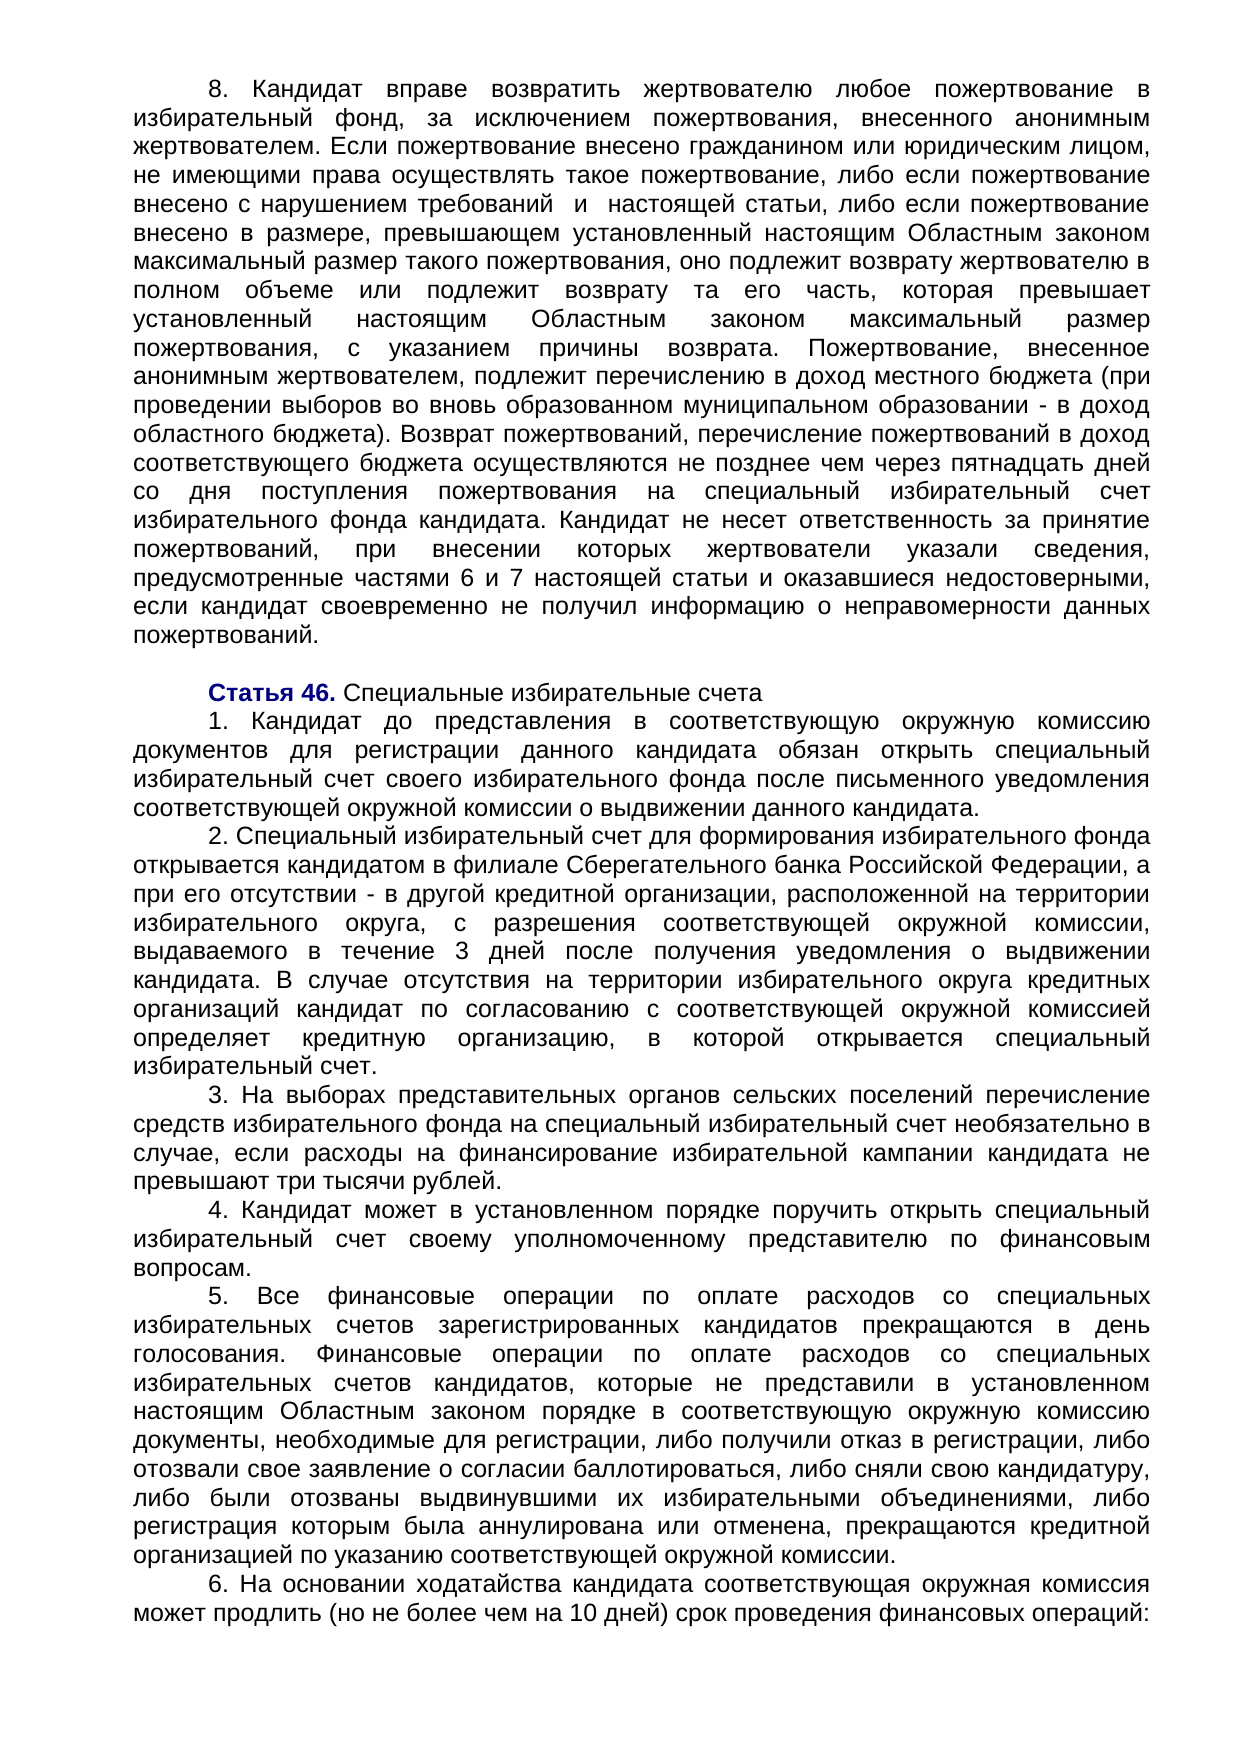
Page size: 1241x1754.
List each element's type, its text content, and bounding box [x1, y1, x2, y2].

text Статья 46. Специальные избирательные счета [208, 678, 1152, 706]
text 3. На выборах представительных органов сельских поселений перечисление средств избирательного фонда на специальный избирательный счет необязательно в случае, если расходы на финансирование избирательной кампании кандидата не превышают три тысячи рублей. [133, 1080, 1152, 1195]
text 1. Кандидат до представления в соответствующую окружную комиссию документов для регистрации данного кандидата обязан открыть специальный избирательный счет своего избирательного фонда после письменного уведомления соответствующей окружной комиссии о выдвижении данного кандидата. [133, 706, 1152, 821]
text 5. Все финансовые операции по оплате расходов со специальных избирательных счетов зарегистрированных кандидатов прекращаются в день голосования. Финансовые операции по оплате расходов со специальных избирательных счетов кандидатов, которые не представили в установленном настоящим Областным законом порядке в соответствующую окружную комиссию документы, необходимые для регистрации, либо получили отказ в регистрации, либо отозвали свое заявление о согласии баллотироваться, либо сняли свою кандидатуру, либо были отозваны выдвинувшими их избирательными объединениями, либо регистрация которым была аннулирована или отменена, прекращаются кредитной организацией по указанию соответствующей окружной комиссии. [133, 1281, 1152, 1569]
text 6. На основании ходатайства кандидата соответствующая окружная комиссия может продлить (но не более чем на 10 дней) срок проведения финансовых операций: [133, 1569, 1152, 1626]
text 2. Специальный избирательный счет для формирования избирательного фонда открывается кандидатом в филиале Сберегательного банка Российской Федерации, а при его отсутствии - в другой кредитной организации, расположенной на территории избирательного округа, с разрешения соответствующей окружной комиссии, выдаваемого в течение 3 дней после получения уведомления о выдвижении кандидата. В случае отсутствия на территории избирательного округа кредитных организаций кандидат по согласованию с соответствующей окружной комиссией определяет кредитную организацию, в которой открывается специальный избирательный счет. [133, 821, 1152, 1080]
text 4. Кандидат может в установленном порядке поручить открыть специальный избирательный счет своему уполномоченному представителю по финансовым вопросам. [133, 1195, 1152, 1281]
text 8. Кандидат вправе возвратить жертвователю любое пожертвование в избирательный фонд, за исключением пожертвования, внесенного анонимным жертвователем. Если пожертвование внесено гражданином или юридическим лицом, не имеющими права осуществлять такое пожертвование, либо если пожертвование внесено с нарушением требований и настоящей статьи, либо если пожертвование внесено в размере, превышающем установленный настоящим Областным законом максимальный размер такого пожертвования, оно подлежит возврату жертвователю в полном объеме или подлежит возврату та его часть, которая превышает установленный настоящим Областным законом максимальный размер пожертвования, с указанием причины возврата. Пожертвование, внесенное анонимным жертвователем, подлежит перечислению в доход местного бюджета (при проведении выборов во вновь образованном муниципальном образовании - в доход областного бюджета). Возврат пожертвований, перечисление пожертвований в доход соответствующего бюджета осуществляются не позднее чем через пятнадцать дней со дня поступления пожертвования на специальный избирательный счет избирательного фонда кандидата. Кандидат не несет ответственность за принятие пожертвований, при внесении которых жертвователи указали сведения, предусмотренные частями 6 и 7 настоящей статьи и оказавшиеся недостоверными, если кандидат своевременно не получил информацию о неправомерности данных пожертвований. [133, 74, 1152, 649]
